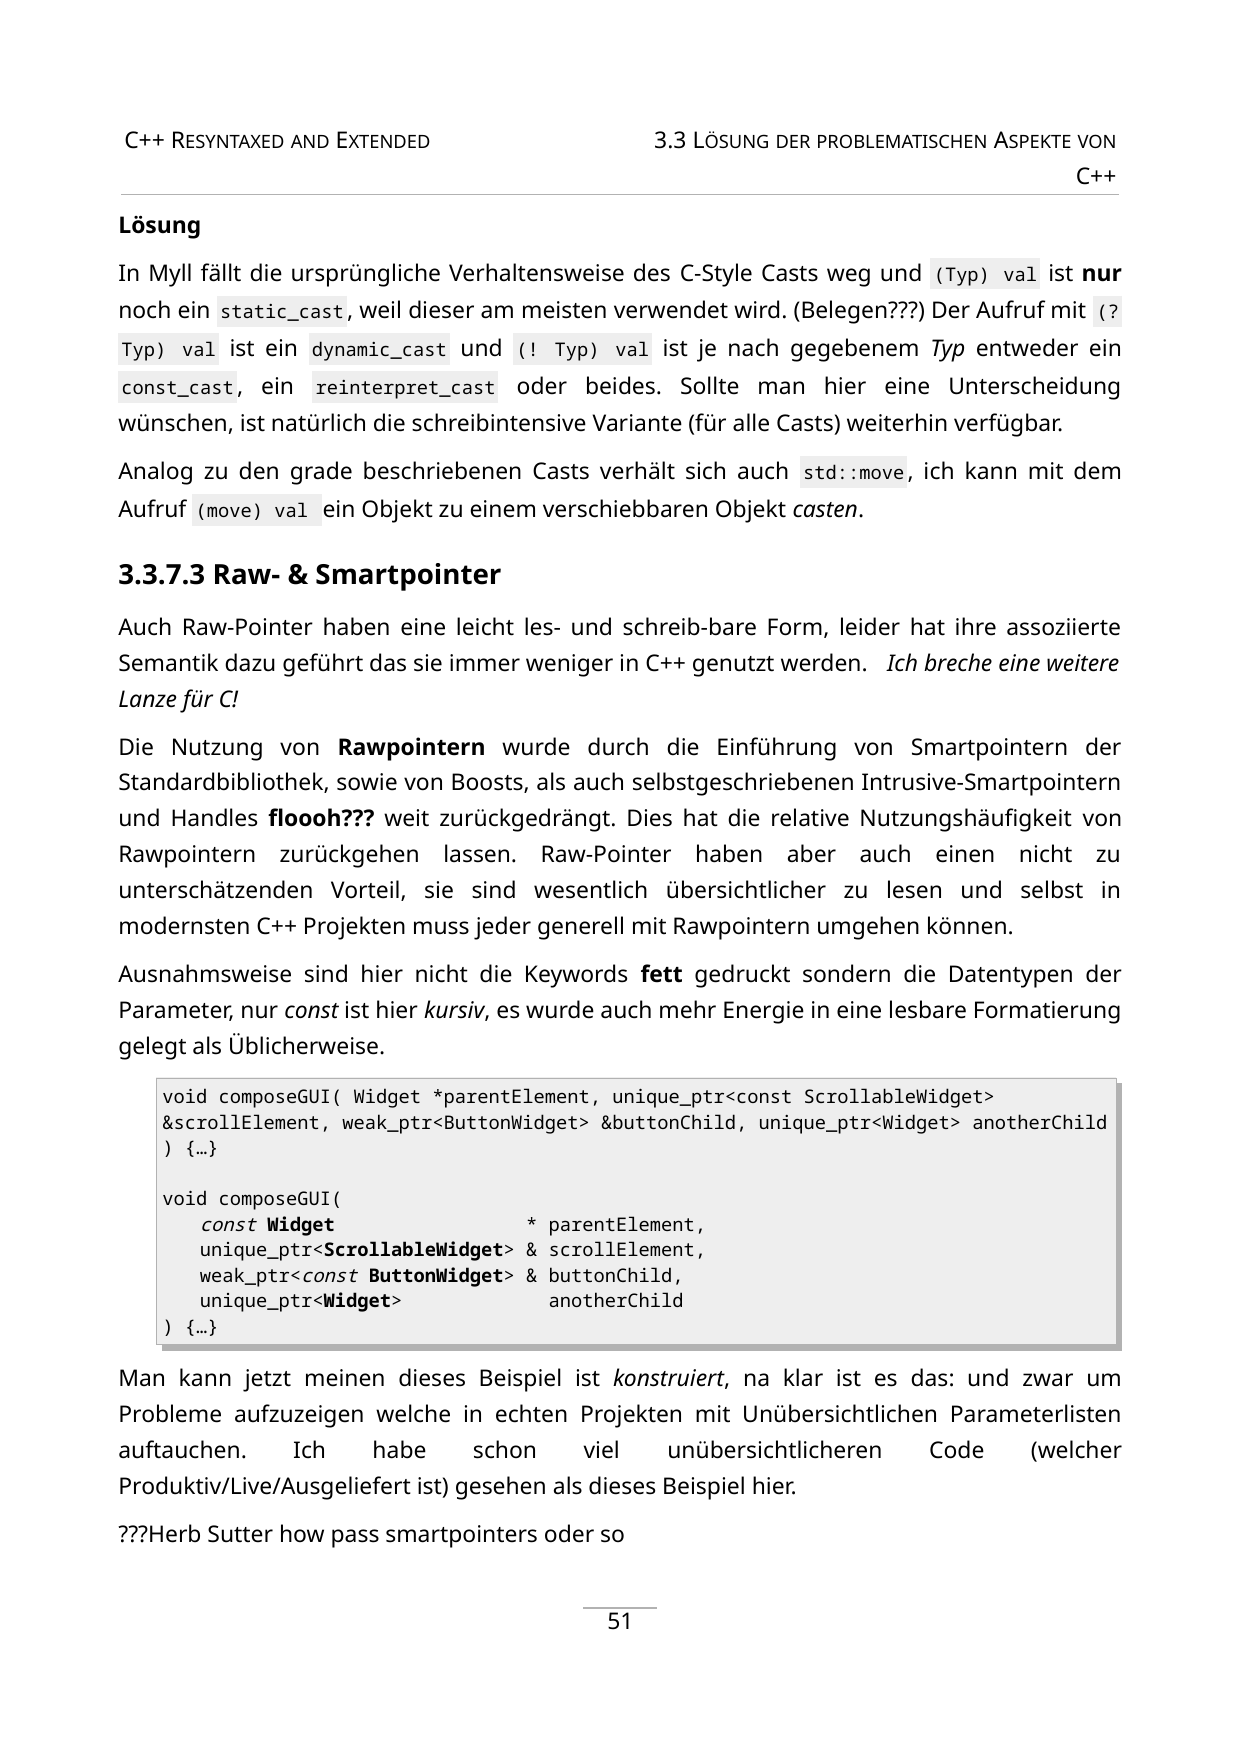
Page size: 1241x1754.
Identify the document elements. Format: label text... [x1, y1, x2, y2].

text In Myll fällt die ursprüngliche Verhaltensweise des C-Style Casts weg und (Typ) val ist nur noch ein static_cast, weil dieser am meisten verwendet wird. (Belegen???) Der Aufruf mit (? Typ) val ist ein dynamic_cast und (! Typ) val ist je nach gegebenem Typ entweder ein const_cast, ein reinterpret_cast oder beides. Sollte man hier eine Unterscheidung wünschen, ist natürlich die schreibintensive Variante (für alle Casts) weiterhin verfügbar. [118, 257, 1122, 439]
text void composeGUI( Widget *parentElement, unique_ptr<const ScrollableWidget> &scrollElement, weak_ptr<ButtonWidget> &buttonChild, unique_ptr<Widget> anotherChild ) {…} void composeGUI( const Widget * parentElement, unique_ptr<ScrollableWidget> & scrollElement, weak_ptr<const ButtonWidget> & buttonChild, unique_ptr<Widget> anotherChild ) {…} [157, 1079, 1116, 1344]
text ???Herb Sutter how pass smartpointers oder so [118, 1518, 1122, 1549]
text Ausnahmsweise sind hier nicht die Keywords fett gedruckt sondern die Datentypen der Parameter, nur const ist hier kursiv, es wurde auch mehr Energie in eine lesbare Formatierung gelegt als Üblicherweise. [118, 958, 1122, 1061]
text Auch Raw-Pointer haben eine leicht les- und schreib-bare Form, leider hat ihre assoziierte Semantik dazu geführt das sie immer weniger in C++ genutzt werden. Ich breche eine weitere Lanze für C! [118, 611, 1122, 714]
text Lösung [118, 209, 1122, 240]
text Analog zu den grade beschriebenen Casts verhält sich auch std::move, ich kann mit dem Aufruf (move) val ein Objekt zu einem verschiebbaren Objekt casten. [118, 455, 1122, 526]
text Die Nutzung von Rawpointern wurde durch die Einführung von Smartpointern der Standardbibliothek, sowie von Boosts, als auch selbstgeschriebenen Intrusive-Smartpointern und Handles floooh??? weit zurückgedrängt. Dies hat die relative Nutzungshäufigkeit von Rawpointern zurückgehen lassen. Raw-Pointer haben aber auch einen nicht zu unterschätzenden Vorteil, sie sind wesentlich übersichtlicher zu lesen und selbst in modernsten C++ Projekten muss jeder generell mit Rawpointern umgehen können. [118, 730, 1122, 941]
text Man kann jetzt meinen dieses Beispiel ist konstruiert, na klar ist es das: und zwar um Probleme aufzuzeigen welche in echten Projekten mit Unübersichtlichen Parameterlisten auftauchen. Ich habe schon viel unübersichtlicheren Code (welcher Produktiv/Live/Ausgeliefert ist) gesehen als dieses Beispiel hier. [118, 1362, 1122, 1501]
subtitle Raw- & Smartpointer [118, 555, 1122, 593]
